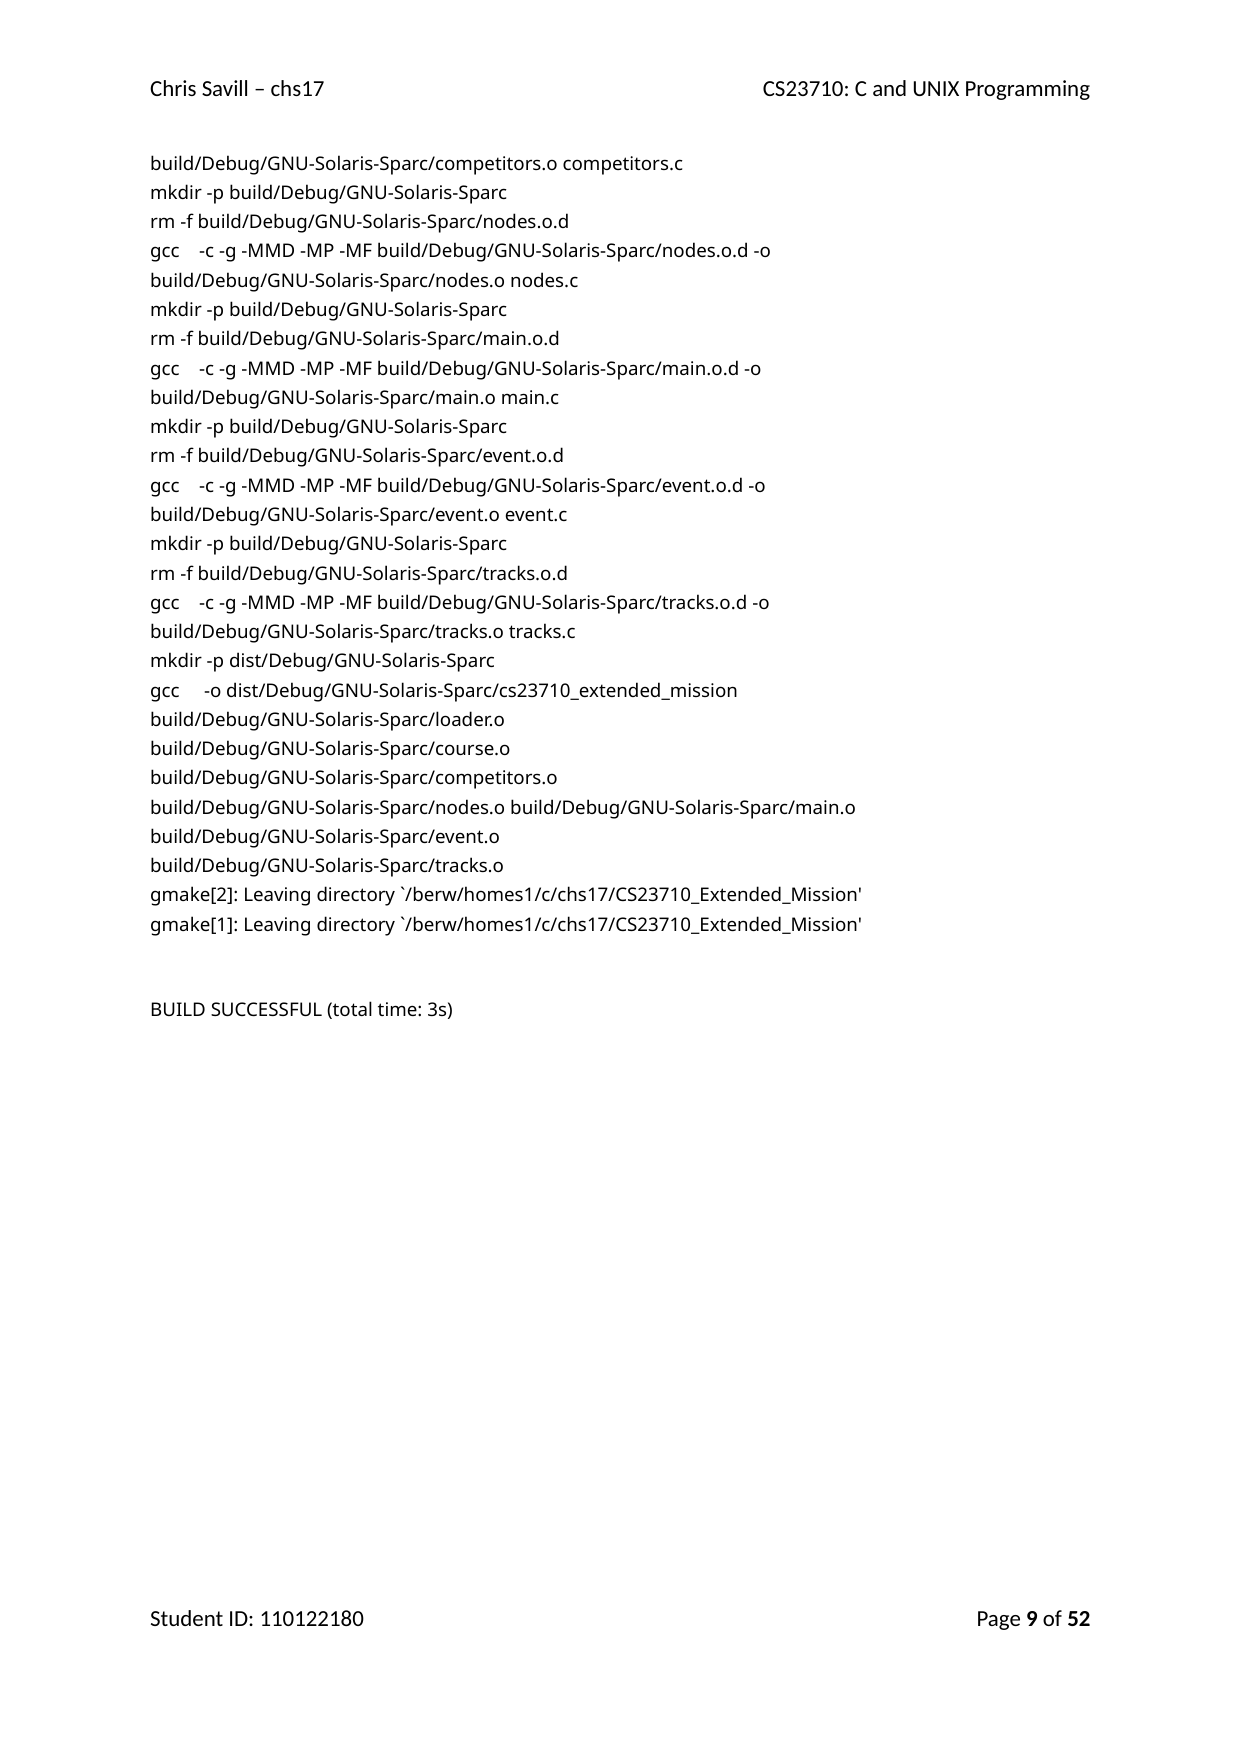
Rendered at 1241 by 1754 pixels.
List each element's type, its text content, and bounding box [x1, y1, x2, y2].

text BUILD SUCCESSFUL (total time: 3s) [150, 996, 1090, 1021]
text rm -f build/Debug/GNU-Solaris-Sparc/event.o.d [150, 443, 1090, 468]
text build/Debug/GNU-Solaris-Sparc/nodes.o build/Debug/GNU-Solaris-Sparc/main.o [150, 794, 1090, 819]
text gcc -c -g -MMD -MP -MF build/Debug/GNU-Solaris-Sparc/event.o.d -o [150, 472, 1090, 497]
text gcc -o dist/Debug/GNU-Solaris-Sparc/cs23710_extended_mission [150, 677, 1090, 702]
text gcc -c -g -MMD -MP -MF build/Debug/GNU-Solaris-Sparc/main.o.d -o [150, 355, 1090, 380]
text mkdir -p dist/Debug/GNU-Solaris-Sparc [150, 648, 1090, 673]
text rm -f build/Debug/GNU-Solaris-Sparc/tracks.o.d [150, 560, 1090, 585]
text build/Debug/GNU-Solaris-Sparc/event.o [150, 823, 1090, 849]
text build/Debug/GNU-Solaris-Sparc/loader.o [150, 706, 1090, 732]
text build/Debug/GNU-Solaris-Sparc/tracks.o tracks.c [150, 618, 1090, 644]
text mkdir -p build/Debug/GNU-Solaris-Sparc [150, 531, 1090, 556]
text build/Debug/GNU-Solaris-Sparc/nodes.o nodes.c [150, 267, 1090, 293]
text mkdir -p build/Debug/GNU-Solaris-Sparc [150, 296, 1090, 322]
text gmake[2]: Leaving directory `/berw/homes1/c/chs17/CS23710_Extended_Mission' [150, 882, 1090, 907]
text mkdir -p build/Debug/GNU-Solaris-Sparc [150, 413, 1090, 439]
text gmake[1]: Leaving directory `/berw/homes1/c/chs17/CS23710_Extended_Mission' [150, 911, 1090, 937]
text gcc -c -g -MMD -MP -MF build/Debug/GNU-Solaris-Sparc/tracks.o.d -o [150, 589, 1090, 614]
text build/Debug/GNU-Solaris-Sparc/main.o main.c [150, 384, 1090, 410]
text build/Debug/GNU-Solaris-Sparc/competitors.o competitors.c [150, 150, 1090, 176]
text gcc -c -g -MMD -MP -MF build/Debug/GNU-Solaris-Sparc/nodes.o.d -o [150, 238, 1090, 263]
text mkdir -p build/Debug/GNU-Solaris-Sparc [150, 179, 1090, 205]
text build/Debug/GNU-Solaris-Sparc/course.o [150, 735, 1090, 761]
text build/Debug/GNU-Solaris-Sparc/tracks.o [150, 852, 1090, 878]
text rm -f build/Debug/GNU-Solaris-Sparc/nodes.o.d [150, 208, 1090, 234]
text rm -f build/Debug/GNU-Solaris-Sparc/main.o.d [150, 326, 1090, 351]
text build/Debug/GNU-Solaris-Sparc/event.o event.c [150, 501, 1090, 527]
text build/Debug/GNU-Solaris-Sparc/competitors.o [150, 765, 1090, 790]
